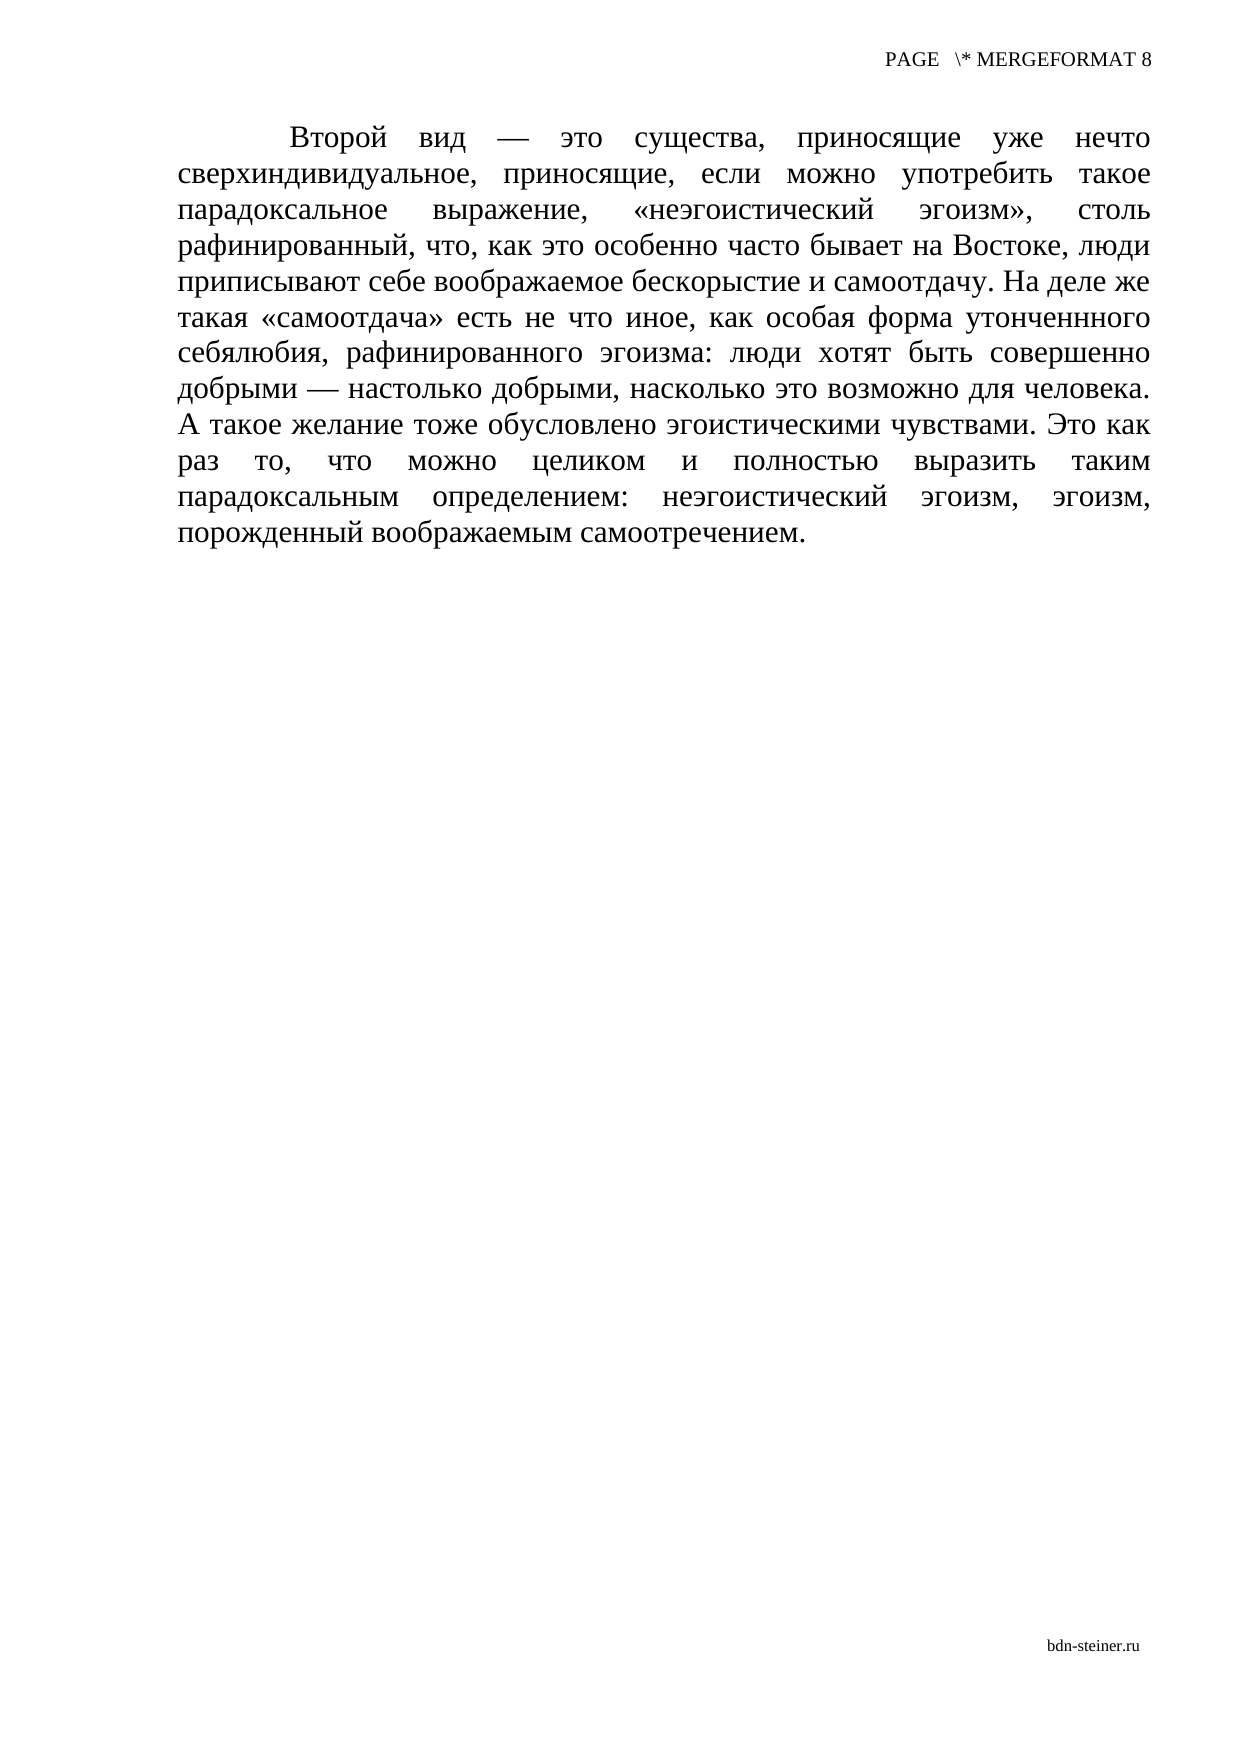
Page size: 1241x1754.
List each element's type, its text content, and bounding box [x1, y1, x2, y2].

text Второй вид — это существа, приносящие уже нечто сверхиндивидуальное, приносящие, если можно употребить такое парадоксальное выражение, «неэгоистический эгоизм», столь рафинированный, что, как это особенно часто бывает на Востоке, люди приписывают себе воображаемое бескорыстие и самоотдачу. На деле же такая «самоотдача» есть не что иное, как особая форма утонченнного себялюбия, рафинированного эгоизма: люди хотят быть совершенно добрыми — настолько добрыми, насколько это возможно для человека. А такое желание тоже обусловлено эгоистическими чувствами. Это как раз то, что можно целиком и полностью выразить таким парадоксальным определением: неэгоистический эгоизм, эгоизм, порожденный воображаемым самоотречением. [177, 118, 1152, 549]
